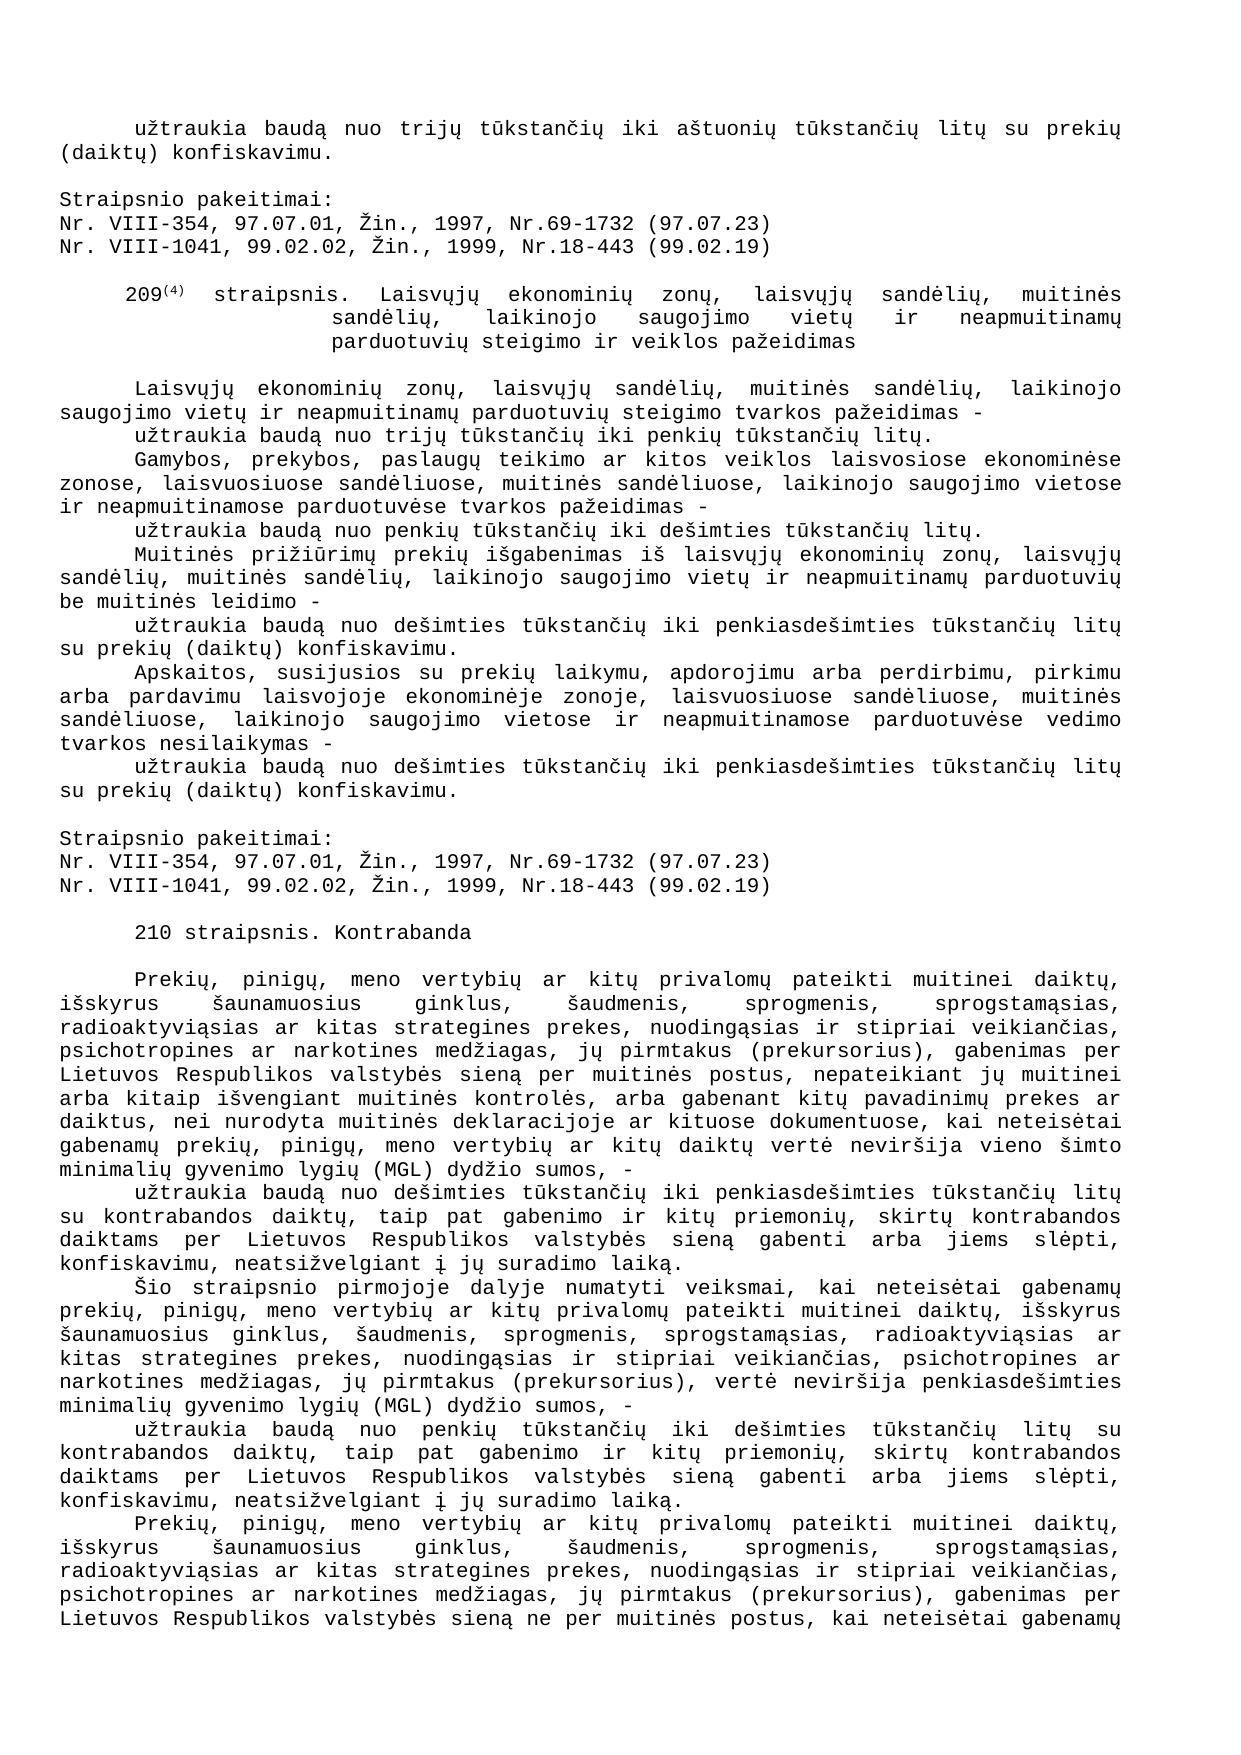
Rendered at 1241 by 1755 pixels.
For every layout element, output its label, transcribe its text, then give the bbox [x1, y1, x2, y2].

text Apskaitos, susijusios su prekių laikymu, apdorojimu arba perdirbimu, pirkimu arba pardavimu laisvojoje ekonominėje zonoje, laisvuosiuose sandėliuose, muitinės sandėliuose, laikinojo saugojimo vietose ir neapmuitinamose parduotuvėse vedimo tvarkos nesilaikymas - [59, 662, 1122, 757]
text 210 straipsnis. Kontrabanda [59, 922, 1122, 946]
text Nr. VIII-1041, 99.02.02, Žin., 1999, Nr.18-443 (99.02.19) [59, 236, 1122, 260]
text Prekių, pinigų, meno vertybių ar kitų privalomų pateikti muitinei daiktų, išskyrus šaunamuosius ginklus, šaudmenis, sprogmenis, sprogstamąsias, radioaktyviąsias ar kitas strategines prekes, nuodingąsias ir stipriai veikiančias, psichotropines ar narkotines medžiagas, jų pirmtakus (prekursorius), gabenimas per Lietuvos Respublikos valstybės sieną ne per muitinės postus, kai neteisėtai gabenamų [59, 1513, 1122, 1631]
text Nr. VIII-354, 97.07.01, Žin., 1997, Nr.69-1732 (97.07.23) [59, 851, 1122, 875]
text Muitinės prižiūrimų prekių išgabenimas iš laisvųjų ekonominių zonų, laisvųjų sandėlių, muitinės sandėlių, laikinojo saugojimo vietų ir neapmuitinamų parduotuvių be muitinės leidimo - [59, 544, 1122, 615]
text Straipsnio pakeitimai: [59, 189, 1122, 213]
text Straipsnio pakeitimai: [59, 827, 1122, 851]
text 209(4) straipsnis. Laisvųjų ekonominių zonų, laisvųjų sandėlių, muitinės sandėlių, laikinojo saugojimo vietų ir neapmuitinamų parduotuvių steigimo ir veiklos pažeidimas [125, 284, 1122, 354]
text užtraukia baudą nuo dešimties tūkstančių iki penkiasdešimties tūkstančių litų su prekių (daiktų) konfiskavimu. [59, 615, 1122, 662]
text užtraukia baudą nuo trijų tūkstančių iki aštuonių tūkstančių litų su prekių (daiktų) konfiskavimu. [59, 118, 1122, 165]
text Nr. VIII-354, 97.07.01, Žin., 1997, Nr.69-1732 (97.07.23) [59, 213, 1122, 236]
text Laisvųjų ekonominių zonų, laisvųjų sandėlių, muitinės sandėlių, laikinojo saugojimo vietų ir neapmuitinamų parduotuvių steigimo tvarkos pažeidimas - [59, 378, 1122, 426]
text užtraukia baudą nuo penkių tūkstančių iki dešimties tūkstančių litų su kontrabandos daiktų, taip pat gabenimo ir kitų priemonių, skirtų kontrabandos daiktams per Lietuvos Respublikos valstybės sieną gabenti arba jiems slėpti, konfiskavimu, neatsižvelgiant į jų suradimo laiką. [59, 1419, 1122, 1513]
text Šio straipsnio pirmojoje dalyje numatyti veiksmai, kai neteisėtai gabenamų prekių, pinigų, meno vertybių ar kitų privalomų pateikti muitinei daiktų, išskyrus šaunamuosius ginklus, šaudmenis, sprogmenis, sprogstamąsias, radioaktyviąsias ar kitas strategines prekes, nuodingąsias ir stipriai veikiančias, psichotropines ar narkotines medžiagas, jų pirmtakus (prekursorius), vertė neviršija penkiasdešimties minimalių gyvenimo lygių (MGL) dydžio sumos, - [59, 1277, 1122, 1419]
text Gamybos, prekybos, paslaugų teikimo ar kitos veiklos laisvosiose ekonominėse zonose, laisvuosiuose sandėliuose, muitinės sandėliuose, laikinojo saugojimo vietose ir neapmuitinamose parduotuvėse tvarkos pažeidimas - [59, 449, 1122, 520]
text užtraukia baudą nuo penkių tūkstančių iki dešimties tūkstančių litų. [59, 520, 1122, 544]
text Prekių, pinigų, meno vertybių ar kitų privalomų pateikti muitinei daiktų, išskyrus šaunamuosius ginklus, šaudmenis, sprogmenis, sprogstamąsias, radioaktyviąsias ar kitas strategines prekes, nuodingąsias ir stipriai veikiančias, psichotropines ar narkotines medžiagas, jų pirmtakus (prekursorius), gabenimas per Lietuvos Respublikos valstybės sieną per muitinės postus, nepateikiant jų muitinei arba kitaip išvengiant muitinės kontrolės, arba gabenant kitų pavadinimų prekes ar daiktus, nei nurodyta muitinės deklaracijoje ar kituose dokumentuose, kai neteisėtai gabenamų prekių, pinigų, meno vertybių ar kitų daiktų vertė neviršija vieno šimto minimalių gyvenimo lygių (MGL) dydžio sumos, - [59, 969, 1122, 1182]
text užtraukia baudą nuo trijų tūkstančių iki penkių tūkstančių litų. [59, 426, 1122, 449]
text užtraukia baudą nuo dešimties tūkstančių iki penkiasdešimties tūkstančių litų su prekių (daiktų) konfiskavimu. [59, 757, 1122, 804]
text Nr. VIII-1041, 99.02.02, Žin., 1999, Nr.18-443 (99.02.19) [59, 875, 1122, 898]
text užtraukia baudą nuo dešimties tūkstančių iki penkiasdešimties tūkstančių litų su kontrabandos daiktų, taip pat gabenimo ir kitų priemonių, skirtų kontrabandos daiktams per Lietuvos Respublikos valstybės sieną gabenti arba jiems slėpti, konfiskavimu, neatsižvelgiant į jų suradimo laiką. [59, 1182, 1122, 1277]
